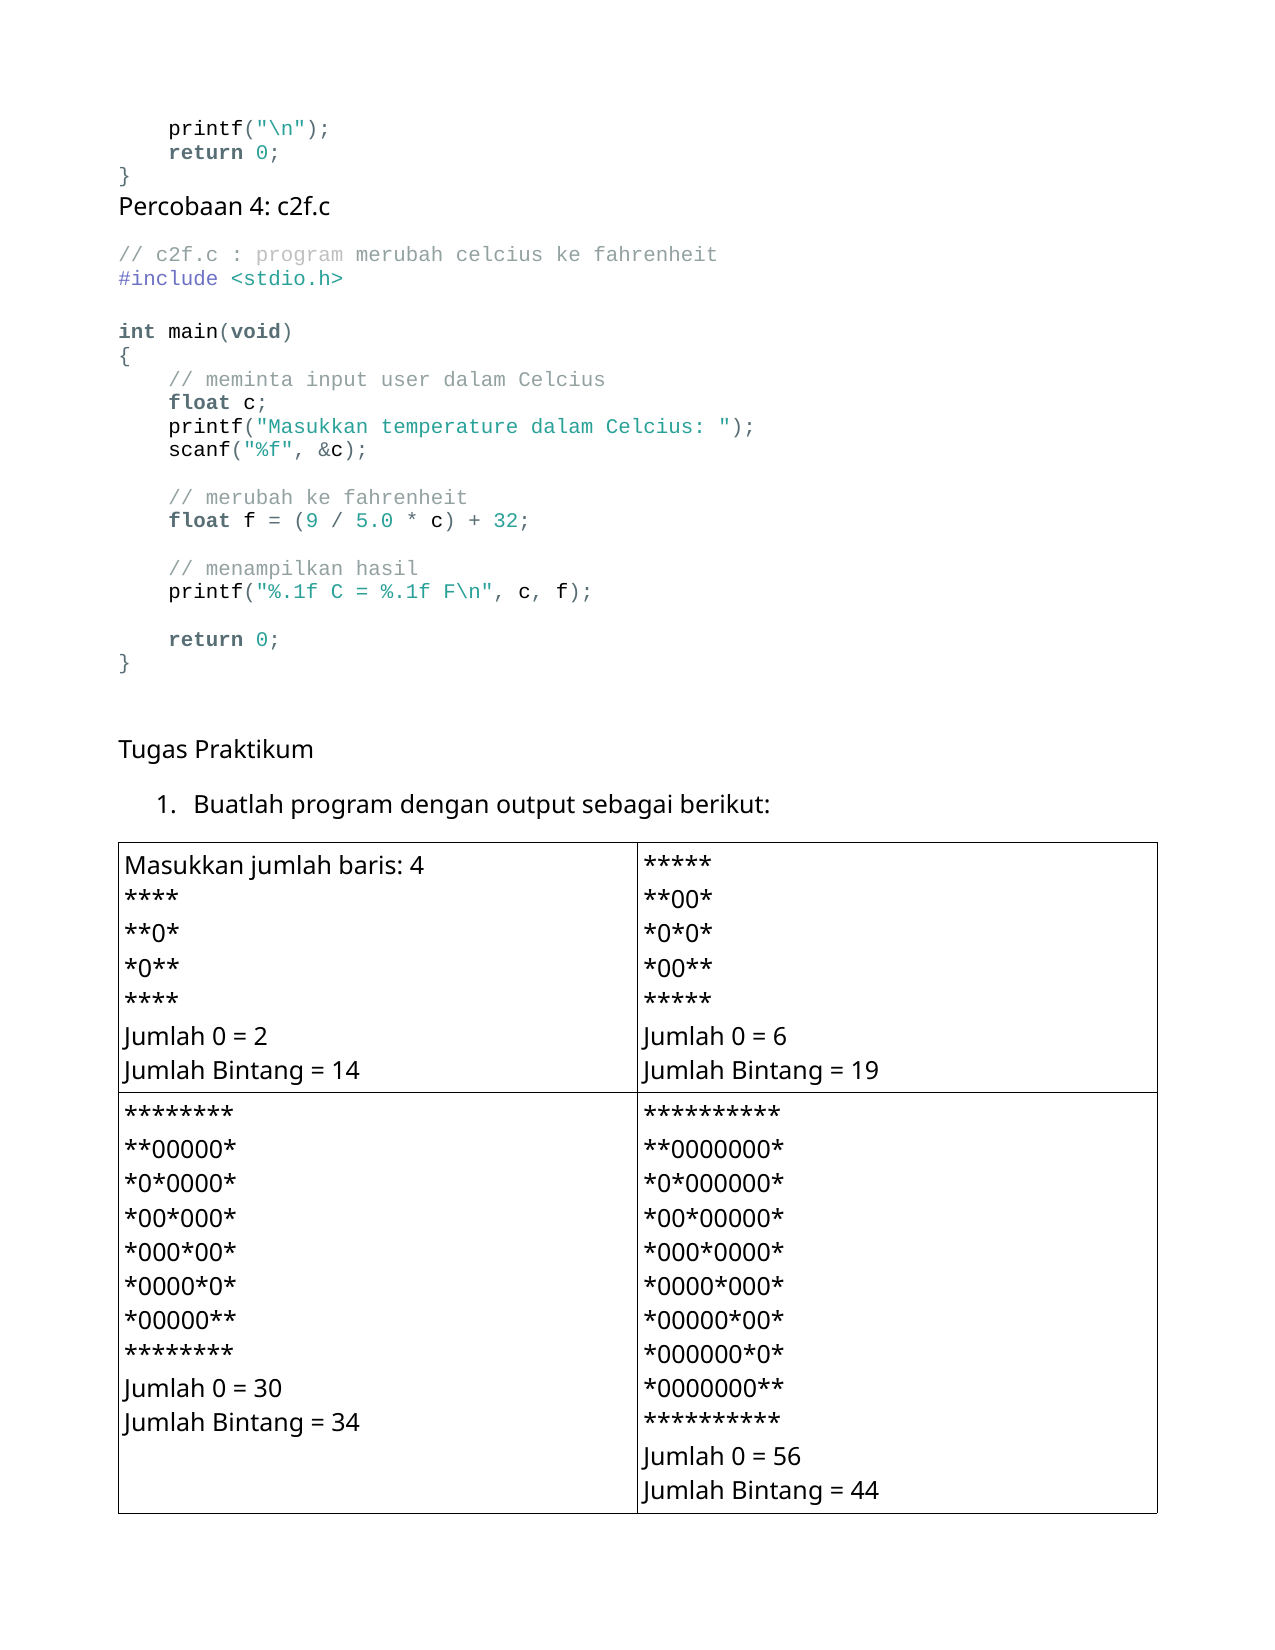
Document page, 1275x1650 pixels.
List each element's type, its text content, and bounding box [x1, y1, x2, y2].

text printf("\n"); [118, 118, 1157, 142]
text // menampilkan hasil [118, 558, 1157, 581]
table_cell ******** **00000* *0*0000* *00*000* *000*00* *0000*0* *00000** ******** Jumlah 0 = 30 Jumlah Bintang = 34 [119, 1093, 637, 1512]
text #include <stdio.h> [118, 268, 1157, 292]
table_cell ********** **0000000* *0*000000* *00*00000* *000*0000* *0000*000* *00000*00* *000000*0* *0000000** ********** Jumlah 0 = 56 Jumlah Bintang = 44 [638, 1093, 1157, 1512]
text printf("Masukkan temperature dalam Celcius: "); [118, 416, 1157, 439]
text printf("%.1f C = %.1f F\n", c, f); [118, 581, 1157, 605]
text // c2f.c : program merubah celcius ke fahrenheit [118, 244, 1157, 268]
text { [118, 345, 1157, 368]
text Percobaan 4: c2f.c [118, 189, 1157, 223]
text } [118, 652, 1157, 676]
text int main(void) [118, 321, 1157, 345]
list Buatlah program dengan output sebagai berikut: [156, 787, 1157, 821]
text // merubah ke fahrenheit [118, 487, 1157, 510]
table_header Masukkan jumlah baris: 4 **** **0* *0** **** Jumlah 0 = 2 Jumlah Bintang = 14 [119, 843, 637, 1092]
text float c; [118, 392, 1157, 416]
text Tugas Praktikum [118, 731, 1157, 765]
text return 0; [118, 629, 1157, 652]
table_header ***** **00* *0*0* *00** ***** Jumlah 0 = 6 Jumlah Bintang = 19 [638, 843, 1157, 1092]
text } [118, 165, 1157, 189]
text return 0; [118, 142, 1157, 165]
text scanf("%f", &c); [118, 439, 1157, 463]
text // meminta input user dalam Celcius [118, 368, 1157, 392]
text float f = (9 / 5.0 * c) + 32; [118, 510, 1157, 534]
